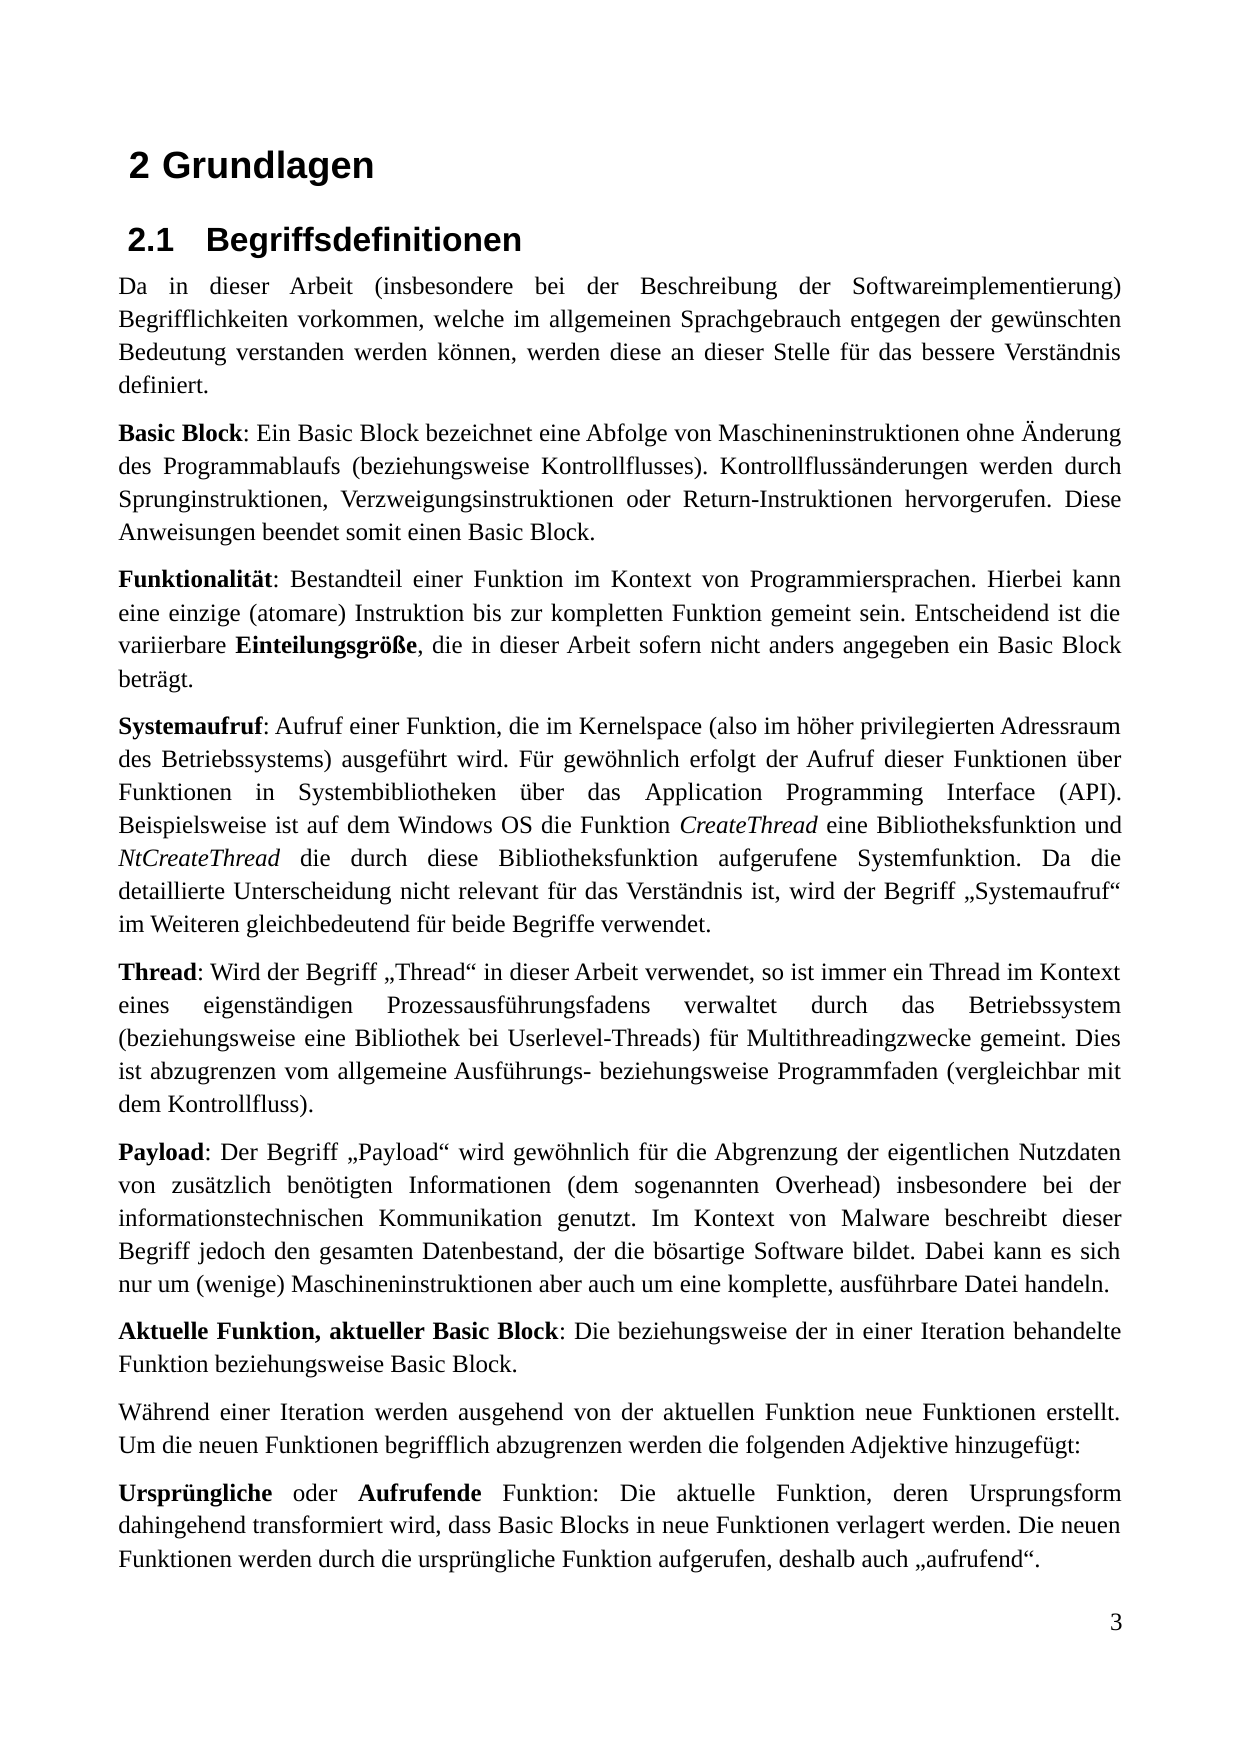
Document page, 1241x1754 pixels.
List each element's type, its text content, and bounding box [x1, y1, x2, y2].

text Payload: Der Begriff „Payload“ wird gewöhnlich für die Abgrenzung der eigentlichen Nutzdaten von zusätzlich benötigten Informationen (dem sogenannten Overhead) insbesondere bei der informationstechnischen Kommunikation genutzt. Im Kontext von Malware beschreibt dieser Begriff jedoch den gesamten Datenbestand, der die bösartige Software bildet. Dabei kann es sich nur um (wenige) Maschineninstruktionen aber auch um eine komplette, ausführbare Datei handeln. [118, 1137, 1122, 1297]
text Aktuelle Funktion, aktueller Basic Block: Die beziehungsweise der in einer Iteration behandelte Funktion beziehungsweise Basic Block. [118, 1316, 1122, 1378]
text Thread: Wird der Begriff „Thread“ in dieser Arbeit verwendet, so ist immer ein Thread im Kontext eines eigenständigen Prozessausführungsfadens verwaltet durch das Betriebssystem (beziehungsweise eine Bibliothek bei Userlevel-Threads) für Multithreadingzwecke gemeint. Dies ist abzugrenzen vom allgemeine Ausführungs- beziehungsweise Programmfaden (vergleichbar mit dem Kontrollfluss). [118, 957, 1122, 1118]
text Da in dieser Arbeit (insbesondere bei der Beschreibung der Softwareimplementierung) Begrifflichkeiten vorkommen, welche im allgemeinen Sprachgebrauch entgegen der gewünschten Bedeutung verstanden werden können, werden diese an dieser Stelle für das bessere Verständnis definiert. [118, 271, 1122, 399]
subtitle Begriffsdefinitionen [118, 220, 1122, 259]
text Funktionalität: Bestandteil einer Funktion im Kontext von Programmiersprachen. Hierbei kann eine einzige (atomare) Instruktion bis zur kompletten Funktion gemeint sein. Entscheidend ist die variierbare Einteilungsgröße, die in dieser Arbeit sofern nicht anders angegeben ein Basic Block beträgt. [118, 564, 1122, 692]
text Basic Block: Ein Basic Block bezeichnet eine Abfolge von Maschineninstruktionen ohne Änderung des Programmablaufs (beziehungsweise Kontrollflusses). Kontrollflussänderungen werden durch Sprunginstruktionen, Verzweigungsinstruktionen oder Return-Instruktionen hervorgerufen. Diese Anweisungen beendet somit einen Basic Block. [118, 418, 1122, 546]
text Ursprüngliche oder Aufrufende Funktion: Die aktuelle Funktion, deren Ursprungsform dahingehend transformiert wird, dass Basic Blocks in neue Funktionen verlagert werden. Die neuen Funktionen werden durch die ursprüngliche Funktion aufgerufen, deshalb auch „aufrufend“. [118, 1478, 1122, 1572]
text Während einer Iteration werden ausgehend von der aktuellen Funktion neue Funktionen erstellt. Um die neuen Funktionen begrifflich abzugrenzen werden die folgenden Adjektive hinzugefügt: [118, 1397, 1122, 1459]
subtitle Grundlagen [118, 143, 1122, 187]
text Systemaufruf: Aufruf einer Funktion, die im Kernelspace (also im höher privilegierten Adressraum des Betriebssystems) ausgeführt wird. Für gewöhnlich erfolgt der Aufruf dieser Funktionen über Funktionen in Systembibliotheken über das Application Programming Interface (API). Beispielsweise ist auf dem Windows OS die Funktion CreateThread eine Bibliotheksfunktion und NtCreateThread die durch diese Bibliotheksfunktion aufgerufene Systemfunktion. Da die detaillierte Unterscheidung nicht relevant für das Verständnis ist, wird der Begriff „Systemaufruf“ im Weiteren gleichbedeutend für beide Begriffe verwendet. [118, 711, 1122, 938]
